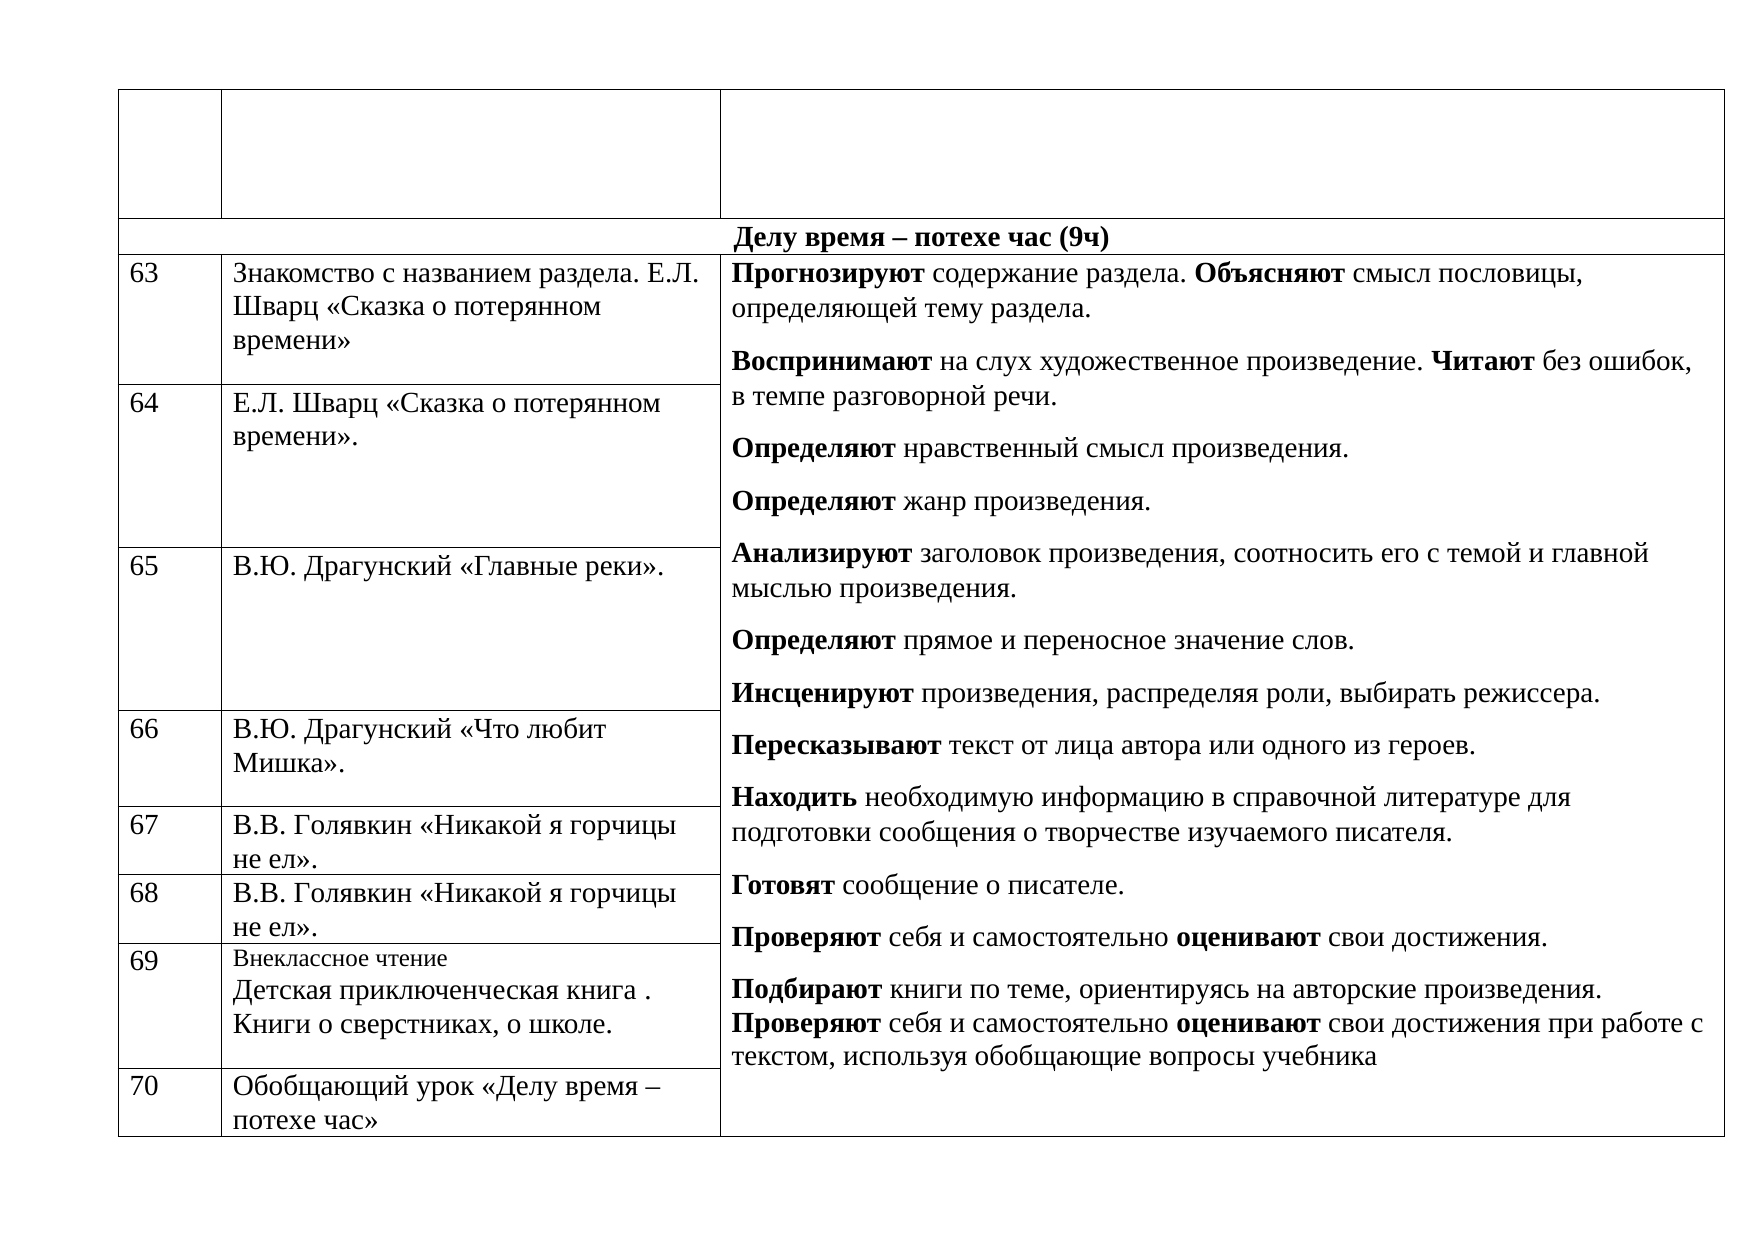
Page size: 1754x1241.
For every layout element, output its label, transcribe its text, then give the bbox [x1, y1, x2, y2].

table_cell 64 [119, 385, 221, 547]
table_cell Прогнозируют содержание раздела. Объясняют смысл пословицы, определяющей тему раздела. Воспринимают на слух художественное произведение. Читают без ошибок, в темпе разговорной речи. Определяют нравственный смысл произведения. Определяют жанр произведения. Анализируют заголовок произведения, соотносить его с темой и главной мыслью произведения. Определяют прямое и переносное значение слов. Инсценируют произведения, распределяя роли, выбирать режиссера. Пересказывают текст от лица автора или одного из героев. Находить необходимую информацию в справочной литературе для подготовки сообщения о творчестве изучаемого писателя. Готовят сообщение о писателе. Проверяют себя и самостоятельно оценивают свои достижения. Подбирают книги по теме, ориентируясь на авторские произведения. Проверяют себя и самостоятельно оценивают свои достижения при работе с текстом, используя обобщающие вопросы учебника [721, 255, 1724, 1136]
table_cell Делу время – потехе час (9ч) [119, 219, 1724, 254]
table_cell Обобщающий урок «Делу время – потехе час» [222, 1069, 720, 1136]
table_cell [119, 90, 221, 218]
table_cell 66 [119, 711, 221, 806]
table_cell 63 [119, 255, 221, 384]
table_cell [721, 90, 1724, 218]
table_cell 69 [119, 944, 221, 1067]
table_cell Знакомство с названием раздела. Е.Л. Шварц «Сказка о потерянном времени» [222, 255, 720, 384]
table_cell [222, 90, 720, 218]
table_cell 70 [119, 1069, 221, 1136]
table_cell Е.Л. Шварц «Сказка о потерянном времени». [222, 385, 720, 547]
table_cell В.Ю. Драгунский «Главные реки». [222, 548, 720, 710]
table_cell В.Ю. Драгунский «Что любит Мишка». [222, 711, 720, 806]
table_cell В.В. Голявкин «Никакой я горчицы не ел». [222, 875, 720, 942]
table_cell 67 [119, 807, 221, 874]
table_cell Внеклассное чтение Детская приключенческая книга . Книги о сверстниках, о школе. [222, 944, 720, 1067]
table_cell 68 [119, 875, 221, 942]
table_cell 65 [119, 548, 221, 710]
table_cell В.В. Голявкин «Никакой я горчицы не ел». [222, 807, 720, 874]
